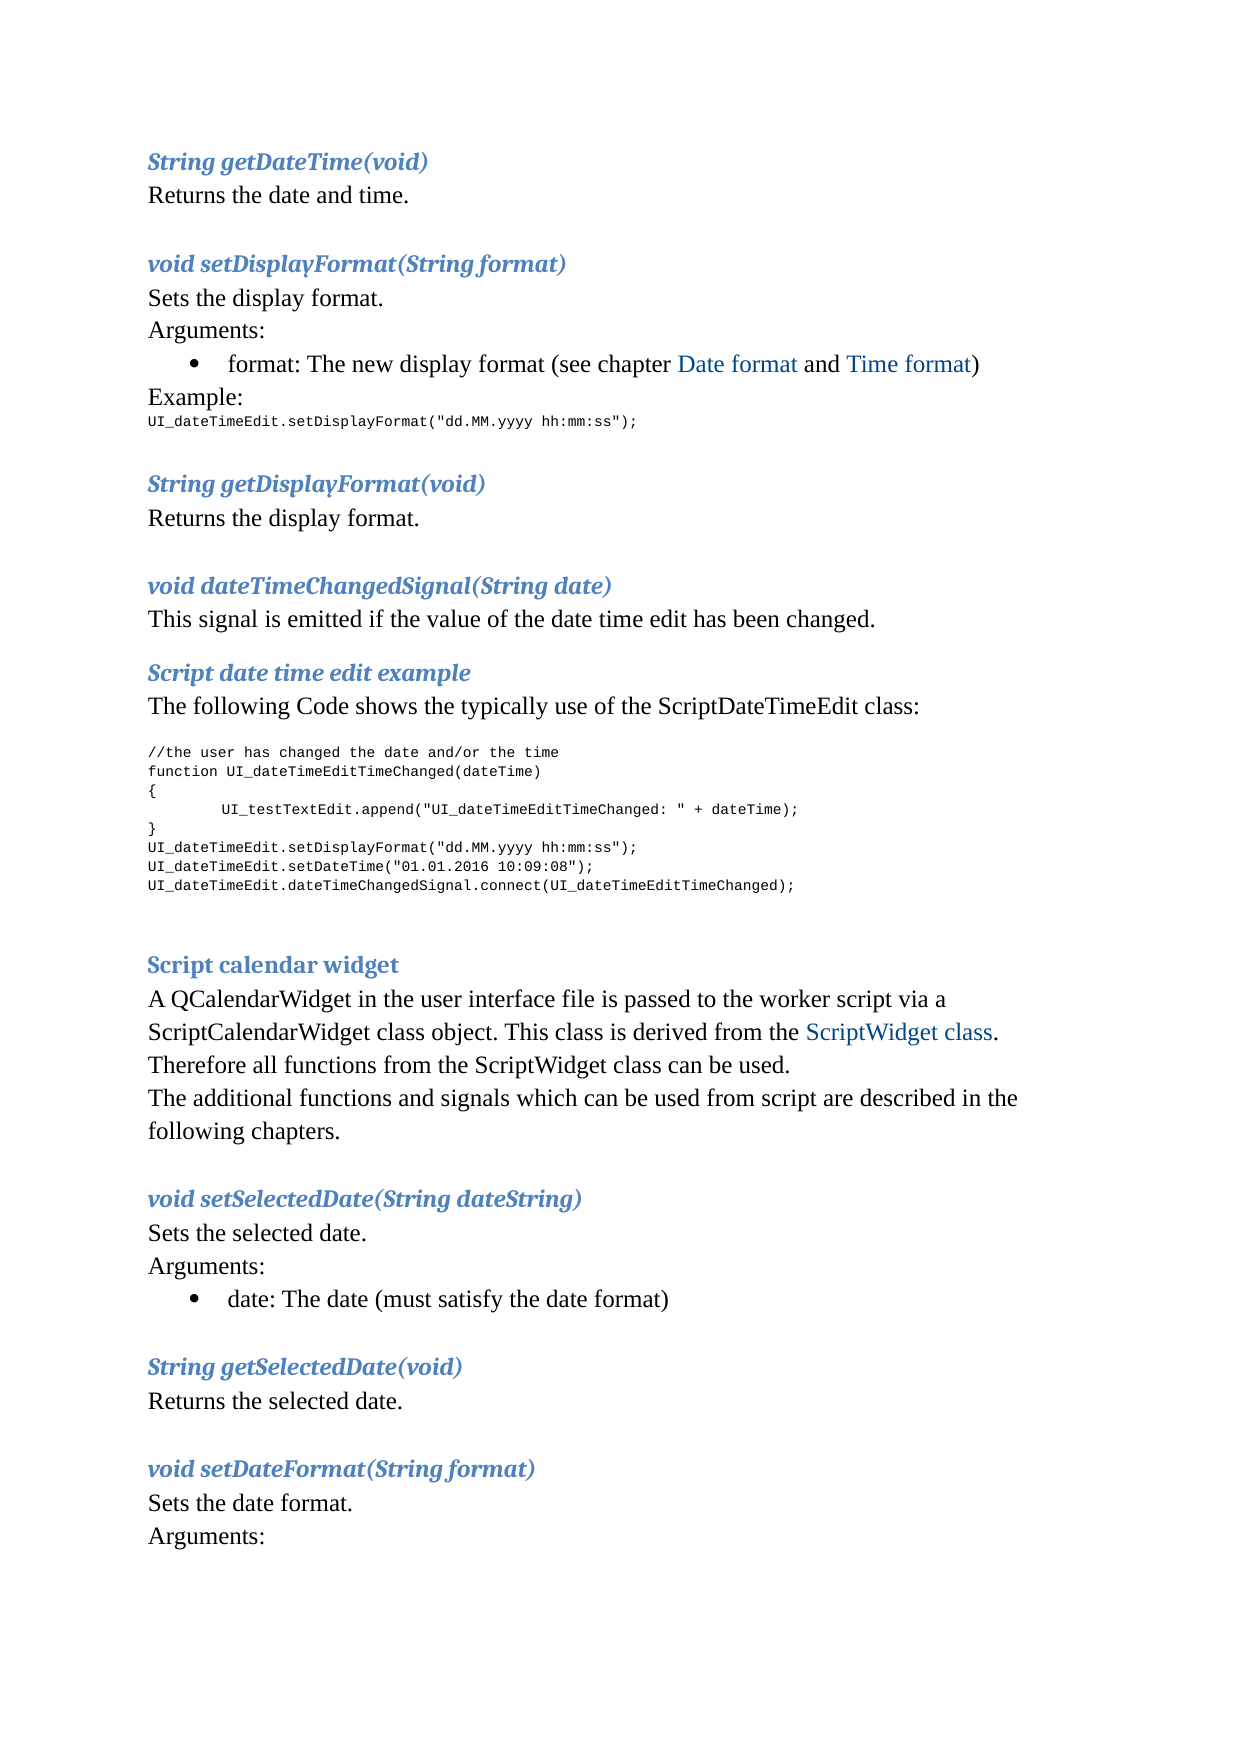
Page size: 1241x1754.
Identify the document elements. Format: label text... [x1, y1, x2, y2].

list Example: [148, 382, 1093, 410]
text Returns the date and time. [148, 181, 1093, 209]
text UI_dateTimeEdit.setDisplayFormat("dd.MM.yyyy hh:mm:ss"); [148, 840, 1093, 857]
text The additional functions and signals which can be used from script are described in the following chapters. [148, 1083, 1093, 1145]
text Sets the date format. [148, 1488, 1093, 1517]
text UI_testTextEdit.append("UI_dateTimeEditTimeChanged: " + dateTime); [148, 802, 1093, 819]
subtitle void setDisplayFormat(String format) [148, 249, 1093, 278]
text Returns the selected date. [148, 1386, 1093, 1415]
subtitle String getDisplayFormat(void) [148, 469, 1093, 498]
text Sets the selected date. [148, 1218, 1093, 1247]
text A QCalendarWidget in the user interface file is passed to the worker script via a ScriptCalendarWidget class object. This class is derived from the ScriptWidget class. Therefore all functions from the ScriptWidget class can be used. [148, 984, 1093, 1079]
subtitle void setDateFormat(String format) [148, 1455, 1093, 1484]
text function UI_dateTimeEditTimeChanged(dateTime) [148, 764, 1093, 781]
subtitle void setSelectedDate(String dateString) [148, 1185, 1093, 1214]
subtitle String getDateTime(void) [148, 148, 1093, 176]
text Arguments: [148, 1521, 1093, 1550]
text Sets the display format. [148, 283, 1093, 311]
subtitle Script calendar widget [148, 951, 1093, 979]
text //the user has changed the date and/or the time [148, 745, 1093, 762]
text Returns the display format. [148, 503, 1093, 531]
subtitle Script date time edit example [148, 658, 1093, 687]
text This signal is emitted if the value of the date time edit has been changed. [148, 604, 1093, 633]
subtitle void dateTimeChangedSignal(String date) [148, 572, 1093, 600]
list UI_dateTimeEdit.setDisplayFormat("dd.MM.yyyy hh:mm:ss"); [148, 415, 1093, 431]
text UI_dateTimeEdit.setDateTime("01.01.2016 10:09:08"); [148, 859, 1093, 876]
text UI_dateTimeEdit.dateTimeChangedSignal.connect(UI_dateTimeEditTimeChanged); [148, 878, 1093, 894]
list date: The date (must satisfy the date format) [190, 1284, 1093, 1313]
text Arguments: [148, 316, 1093, 344]
text { [148, 783, 1093, 800]
text The following Code shows the typically use of the ScriptDateTimeEdit class: [148, 691, 1093, 720]
list format: The new display format (see chapter Date format and Time format) [190, 349, 1093, 377]
text } [148, 821, 1093, 838]
subtitle String getSelectedDate(void) [148, 1353, 1093, 1382]
text Arguments: [148, 1251, 1093, 1280]
